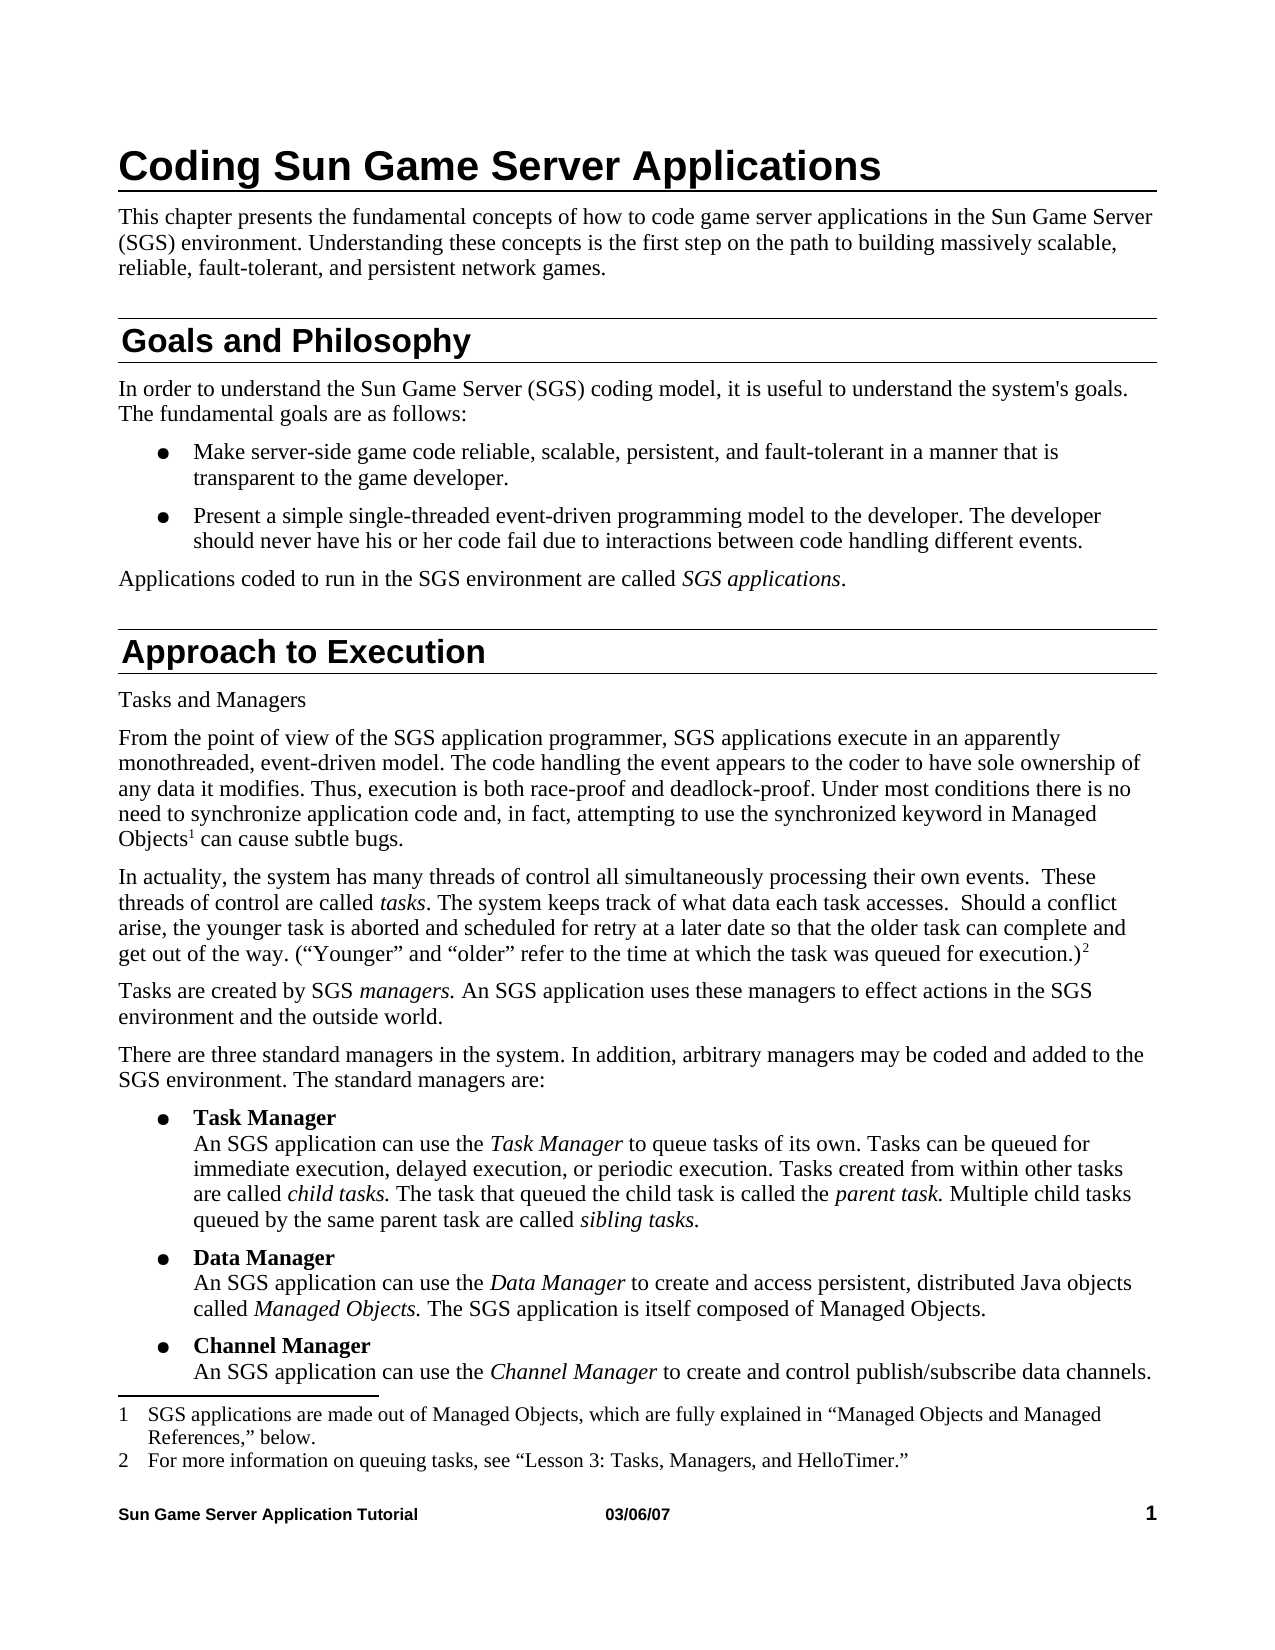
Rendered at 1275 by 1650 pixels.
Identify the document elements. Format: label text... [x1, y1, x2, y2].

text In order to understand the Sun Game Server (SGS) coding model, it is useful to understand the system's goals. The fundamental goals are as follows: [118, 376, 1157, 427]
subtitle Goals and Philosophy [118, 319, 1157, 362]
text Tasks are created by SGS managers. An SGS application uses these managers to effect actions in the SGS environment and the outside world. [118, 978, 1157, 1029]
subtitle Approach to Execution [118, 630, 1157, 673]
list Present a simple single-threaded event-driven programming model to the developer. The developer should never have his or her code fail due to interactions between code handling different events. [156, 503, 1157, 553]
list Task Manager An SGS application can use the Task Manager to queue tasks of its own. Tasks can be queued for immediate execution, delayed execution, or periodic execution. Tasks created from within other tasks are called child tasks. The task that queued the child task is called the parent task. Multiple child tasks queued by the same parent task are called sibling tasks. [156, 1105, 1157, 1232]
text There are three standard managers in the system. In addition, arbitrary managers may be coded and added to the SGS environment. The standard managers are: [118, 1042, 1157, 1093]
list Make server-side game code reliable, scalable, persistent, and fault-tolerant in a manner that is transparent to the game developer. [156, 439, 1157, 490]
text For more information on queuing tasks, see “Lesson 3: Tasks, Managers, and HelloTimer.” [118, 1449, 1157, 1472]
text From the point of view of the SGS application programmer, SGS applications execute in an apparently monothreaded, event-driven model. The code handling the event appears to the coder to have sole ownership of any data it modifies. Thus, execution is both race-proof and deadlock-proof. Under most conditions there is no need to synchronize application code and, in fact, attempting to use the synchronized keyword in Managed Objects can cause subtle bugs. [118, 725, 1157, 852]
list Data Manager An SGS application can use the Data Manager to create and access persistent, distributed Java objects called Managed Objects. The SGS application is itself composed of Managed Objects. [156, 1245, 1157, 1321]
text This chapter presents the fundamental concepts of how to code game server applications in the Sun Game Server (SGS) environment. Understanding these concepts is the first step on the path to building massively scalable, reliable, fault-tolerant, and persistent network games. [118, 204, 1157, 281]
text SGS applications are made out of Managed Objects, which are fully explained in “Managed Objects and Managed References,” below. [118, 1402, 1157, 1449]
text In actuality, the system has many threads of control all simultaneously processing their own events. These threads of control are called tasks. The system keeps track of what data each task accesses. Should a conflict arise, the younger task is aborted and scheduled for retry at a later date so that the older task can complete and get out of the way. (“Younger” and “older” refer to the time at which the task was queued for execution.) [118, 864, 1157, 966]
text Applications coded to run in the SGS environment are called SGS applications. [118, 566, 1157, 591]
list Channel Manager An SGS application can use the Channel Manager to create and control publish/subscribe data channels. [156, 1333, 1157, 1384]
